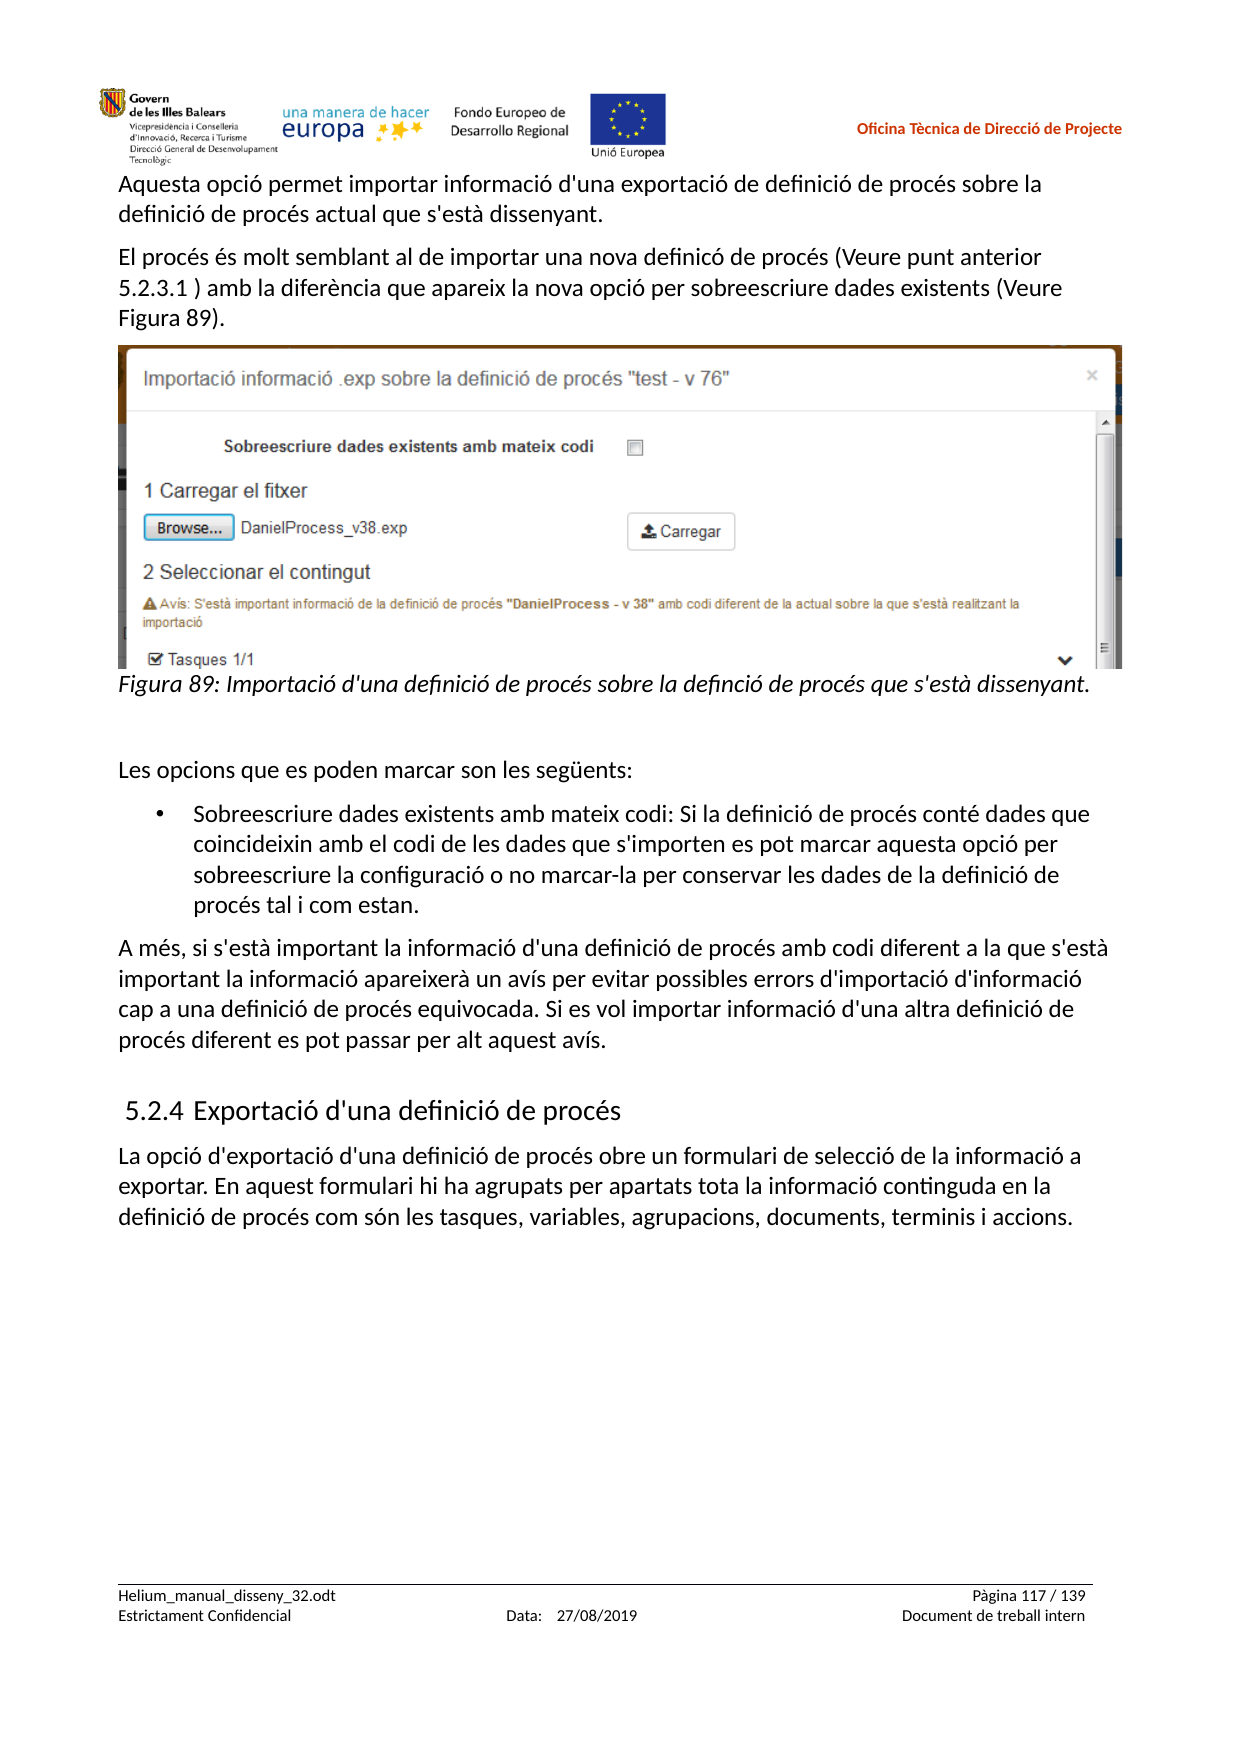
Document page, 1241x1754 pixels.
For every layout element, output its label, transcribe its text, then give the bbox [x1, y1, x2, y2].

text La opció d'exportació d'una definició de procés obre un formulari de selecció de la informació a exportar. En aquest formulari hi ha agrupats per apartats tota la informació continguda en la definició de procés com són les tasques, variables, agrupacions, documents, terminis i accions. [118, 1140, 1122, 1232]
text Figura 89: Importació d'una definició de procés sobre la definció de procés que s'està dissenyant. [118, 669, 1122, 699]
picture [118, 345, 1123, 669]
text Aquesta opció permet importar informació d'una exportació de definició de procés sobre la definició de procés actual que s'està dissenyant. [118, 168, 1122, 229]
text A més, si s'està important la informació d'una definició de procés amb codi diferent a la que s'està important la informació apareixerà un avís per evitar possibles errors d'importació d'informació cap a una definició de procés equivocada. Si es vol importar informació d'una altra definició de procés diferent es pot passar per alt aquest avís. [118, 932, 1122, 1054]
text Les opcions que es poden marcar son les següents: [118, 755, 1122, 785]
text El procés és molt semblant al de importar una nova definicó de procés (Veure punt anterior 5.2.3.1) amb la diferència que apareix la nova opció per sobreescriure dades existents (Veure Figura 89). [118, 241, 1122, 333]
subtitle Exportació d'una definició de procés [118, 1092, 1122, 1127]
list Sobreescriure dades existents amb mateix codi: Si la definició de procés conté dades que coincideixin amb el codi de les dades que s'importen es pot marcar aquesta opció per sobreescriure la configuració o no marcar-la per conservar les dades de la definició de procés tal i com estan. [156, 798, 1122, 920]
picture [99, 87, 668, 166]
